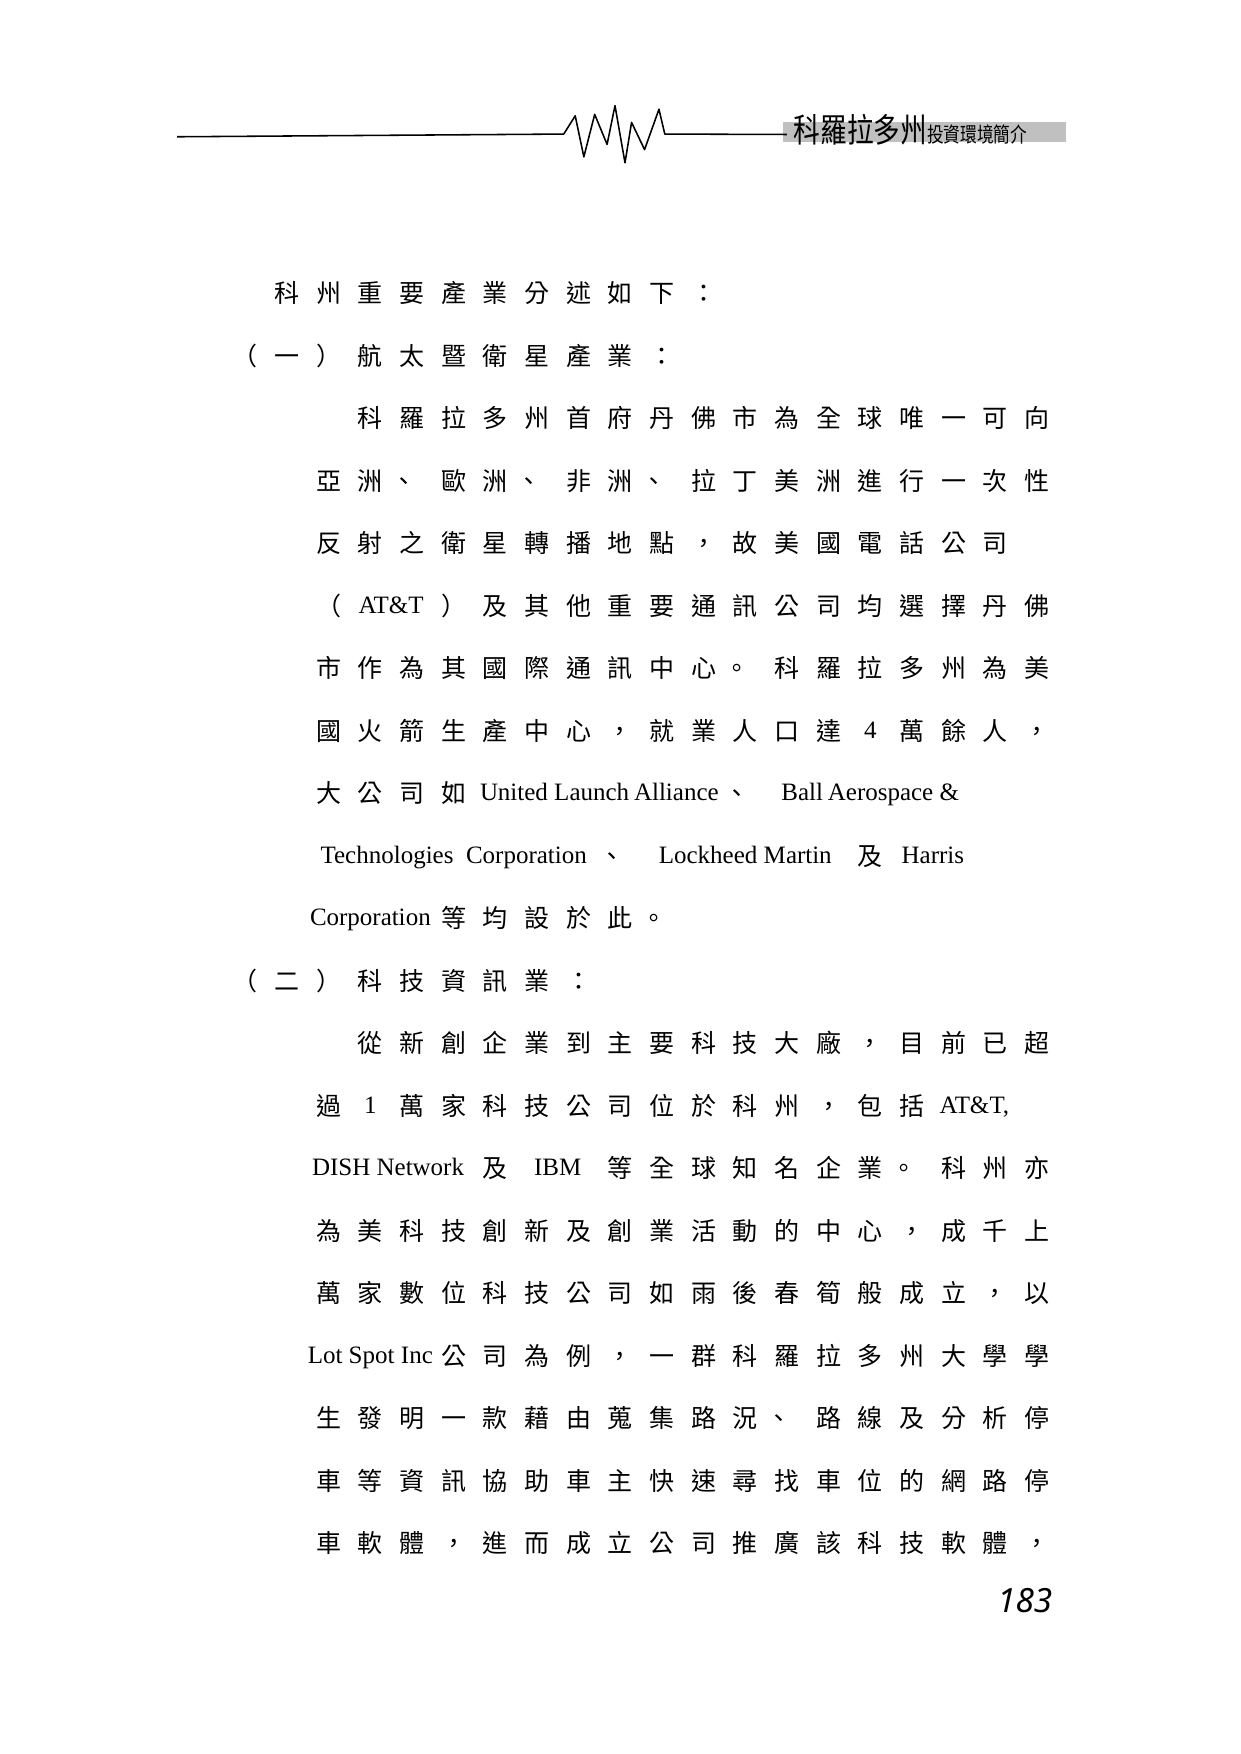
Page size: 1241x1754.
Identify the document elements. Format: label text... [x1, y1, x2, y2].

text （一）航太暨衛星產業： [207, 313, 1058, 375]
text 從新創企業到主要科技大廠，目前已超過1萬家科技公司位於科州，包括AT&T, DISH Network 及IBM等全球知名企業。科州亦為美科技創新及創業活動的中心，成千上萬家數位科技公司如雨後春筍般成立，以Lot Spot Inc公司為例，一群科羅拉多州大學學生發明一款藉由蒐集路況、路線及分析停車等資訊協助車主快速尋找車位的網路停車軟體，進而成立公司推廣該科技軟體， [281, 1000, 1058, 1563]
text 科州重要產業分述如下： [183, 250, 1058, 313]
text 科羅拉多州首府丹佛市為全球唯一可向亞洲、歐洲、非洲、拉丁美洲進行一次性反射之衛星轉播地點，故美國電話公司（AT&T）及其他重要通訊公司均選擇丹佛市作為其國際通訊中心。科羅拉多州為美國火箭生產中心，就業人口達4萬餘人，大公司如United Launch Alliance、Ball Aerospace & Technologies Corporation、Lockheed Martin及Harris Corporation等均設於此。 [281, 375, 1058, 938]
text （二）科技資訊業： [207, 938, 1058, 1000]
